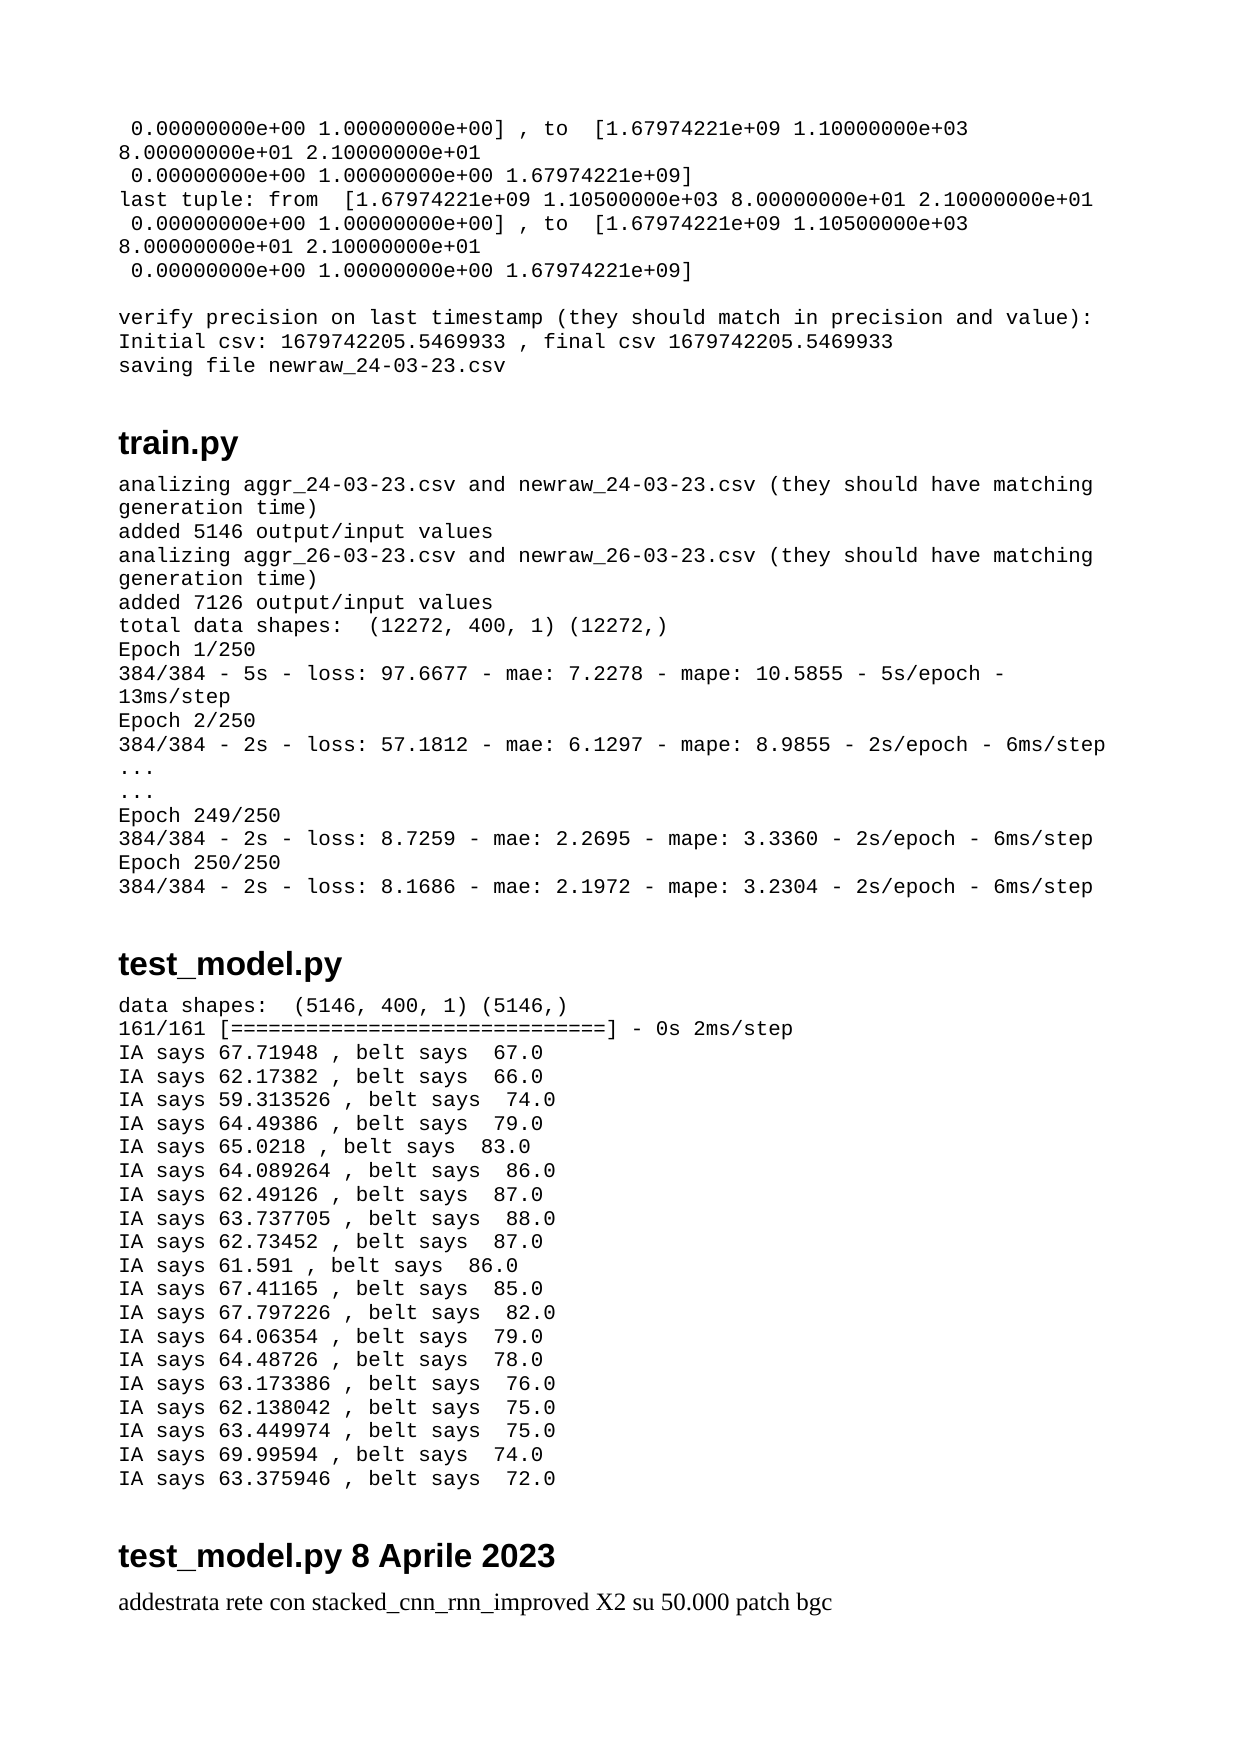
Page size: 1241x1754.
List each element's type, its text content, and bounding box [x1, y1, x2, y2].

text addestrata rete con stacked_cnn_rnn_improved X2 su 50.000 patch bgc [118, 1587, 1122, 1615]
text IA says 64.06354 , belt says 79.0 [118, 1326, 1122, 1349]
text IA says 63.449974 , belt says 75.0 [118, 1420, 1122, 1444]
text IA says 63.173386 , belt says 76.0 [118, 1373, 1122, 1397]
text IA says 62.73452 , belt says 87.0 [118, 1231, 1122, 1255]
text IA says 59.313526 , belt says 74.0 [118, 1089, 1122, 1113]
text Epoch 1/250 [118, 639, 1122, 663]
subtitle train.py [118, 423, 1122, 461]
text ... [118, 781, 1122, 805]
text 161/161 [==============================] - 0s 2ms/step [118, 1018, 1122, 1042]
text ... [118, 757, 1122, 781]
subtitle test_model.py 8 Aprile 2023 [118, 1536, 1122, 1574]
text 384/384 - 2s - loss: 57.1812 - mae: 6.1297 - mape: 8.9855 - 2s/epoch - 6ms/step [118, 734, 1122, 757]
text 0.00000000e+00 1.00000000e+00] , to [1.67974221e+09 1.10000000e+03 8.00000000e+01 2.10000000e+01 [118, 118, 1122, 165]
text verify precision on last timestamp (they should match in precision and value): [118, 307, 1122, 331]
text 0.00000000e+00 1.00000000e+00 1.67974221e+09] [118, 260, 1122, 284]
text added 5146 output/input values [118, 521, 1122, 544]
text total data shapes: (12272, 400, 1) (12272,) [118, 616, 1122, 639]
text Epoch 250/250 [118, 852, 1122, 876]
text IA says 63.375946 , belt says 72.0 [118, 1468, 1122, 1491]
text 384/384 - 2s - loss: 8.1686 - mae: 2.1972 - mape: 3.2304 - 2s/epoch - 6ms/step [118, 876, 1122, 899]
text IA says 67.797226 , belt says 82.0 [118, 1302, 1122, 1326]
text 384/384 - 2s - loss: 8.7259 - mae: 2.2695 - mape: 3.3360 - 2s/epoch - 6ms/step [118, 828, 1122, 852]
text 0.00000000e+00 1.00000000e+00 1.67974221e+09] [118, 165, 1122, 189]
text IA says 64.48726 , belt says 78.0 [118, 1349, 1122, 1373]
text IA says 67.41165 , belt says 85.0 [118, 1278, 1122, 1302]
text IA says 62.49126 , belt says 87.0 [118, 1184, 1122, 1207]
text IA says 67.71948 , belt says 67.0 [118, 1042, 1122, 1066]
text added 7126 output/input values [118, 592, 1122, 616]
text IA says 69.99594 , belt says 74.0 [118, 1444, 1122, 1468]
text Initial csv: 1679742205.5469933 , final csv 1679742205.5469933 [118, 331, 1122, 354]
text 384/384 - 5s - loss: 97.6677 - mae: 7.2278 - mape: 10.5855 - 5s/epoch - 13ms/step [118, 663, 1122, 710]
text IA says 63.737705 , belt says 88.0 [118, 1207, 1122, 1231]
text IA says 65.0218 , belt says 83.0 [118, 1137, 1122, 1160]
text Epoch 249/250 [118, 805, 1122, 828]
text IA says 62.17382 , belt says 66.0 [118, 1066, 1122, 1089]
text last tuple: from [1.67974221e+09 1.10500000e+03 8.00000000e+01 2.10000000e+01 [118, 189, 1122, 213]
text IA says 64.49386 , belt says 79.0 [118, 1113, 1122, 1137]
text IA says 64.089264 , belt says 86.0 [118, 1160, 1122, 1184]
text data shapes: (5146, 400, 1) (5146,) [118, 995, 1122, 1018]
text Epoch 2/250 [118, 710, 1122, 734]
text saving file newraw_24-03-23.csv [118, 354, 1122, 378]
text IA says 62.138042 , belt says 75.0 [118, 1397, 1122, 1420]
text 0.00000000e+00 1.00000000e+00] , to [1.67974221e+09 1.10500000e+03 8.00000000e+01 2.10000000e+01 [118, 213, 1122, 260]
text IA says 61.591 , belt says 86.0 [118, 1255, 1122, 1278]
subtitle test_model.py [118, 944, 1122, 982]
text analizing aggr_26-03-23.csv and newraw_26-03-23.csv (they should have matching generation time) [118, 544, 1122, 592]
text analizing aggr_24-03-23.csv and newraw_24-03-23.csv (they should have matching generation time) [118, 474, 1122, 521]
